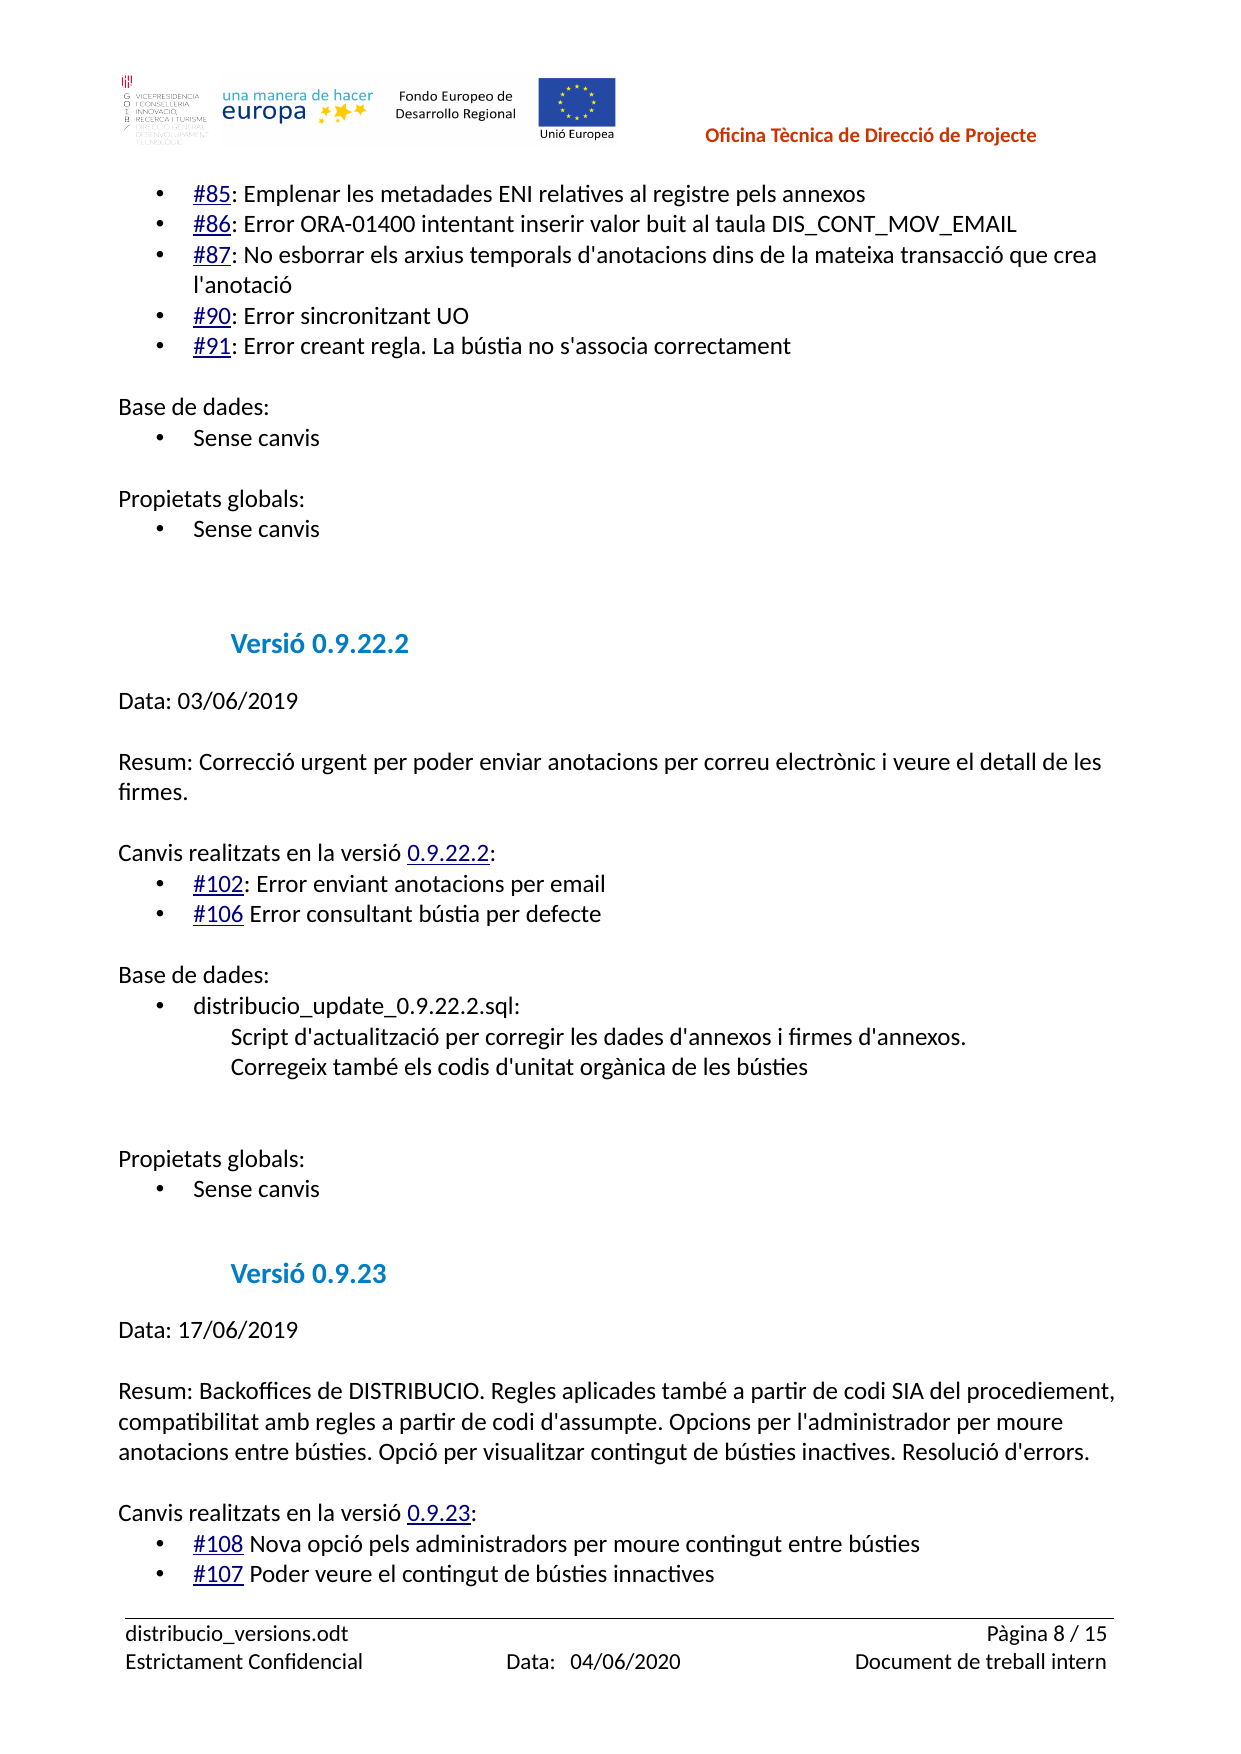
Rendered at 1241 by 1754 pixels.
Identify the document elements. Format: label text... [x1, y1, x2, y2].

list Script d'actualització per corregir les dades d'annexos i firmes d'annexos. [193, 1021, 1122, 1051]
text Resum: Correcció urgent per poder enviar anotacions per correu electrònic i veure el detall de les firmes. [118, 746, 1122, 807]
subtitle Versió 0.9.22.2 [153, 626, 1122, 661]
picture [118, 73, 213, 147]
list #86: Error ORA-01400 intentant inserir valor buit al taula DIS_CONT_MOV_EMAIL [156, 208, 1122, 239]
text Canvis realitzats en la versió 0.9.22.2: [118, 837, 1122, 868]
list #107 Poder veure el contingut de bústies innactives [156, 1558, 1122, 1589]
text Data: 17/06/2019 [118, 1314, 1122, 1345]
list Corregeix també els codis d'unitat orgànica de les bústies [193, 1051, 1122, 1082]
text Propietats globals: [118, 483, 1122, 513]
list #87: No esborrar els arxius temporals d'anotacions dins de la mateixa transacció que crea l'anotació [156, 239, 1122, 300]
list Sense canvis [156, 422, 1122, 452]
text Base de dades: [118, 391, 1122, 422]
list distribucio_update_0.9.22.2.sql: [156, 990, 1122, 1021]
list #85: Emplenar les metadades ENI relatives al registre pels annexos [156, 178, 1122, 208]
list Sense canvis [156, 1173, 1122, 1204]
list #106 Error consultant bústia per defecte [156, 898, 1122, 929]
text Base de dades: [118, 959, 1122, 990]
list #108 Nova opció pels administradors per moure contingut entre bústies [156, 1528, 1122, 1558]
text Canvis realitzats en la versió 0.9.23: [118, 1497, 1122, 1528]
text Resum: Backoffices de DISTRIBUCIO. Regles aplicades també a partir de codi SIA del procediement, compatibilitat amb regles a partir de codi d'assumpte. Opcions per l'administrador per moure anotacions entre bústies. Opció per visualitzar contingut de bústies inactives. Resolució d'errors. [118, 1375, 1122, 1467]
list Sense canvis [156, 513, 1122, 544]
subtitle Versió 0.9.23 [153, 1255, 1122, 1291]
picture [219, 73, 621, 147]
text Data: 03/06/2019 [118, 685, 1122, 715]
list #91: Error creant regla. La bústia no s'associa correctament [156, 330, 1122, 361]
list #90: Error sincronitzant UO [156, 300, 1122, 330]
list #102: Error enviant anotacions per email [156, 868, 1122, 898]
text Propietats globals: [118, 1143, 1122, 1173]
